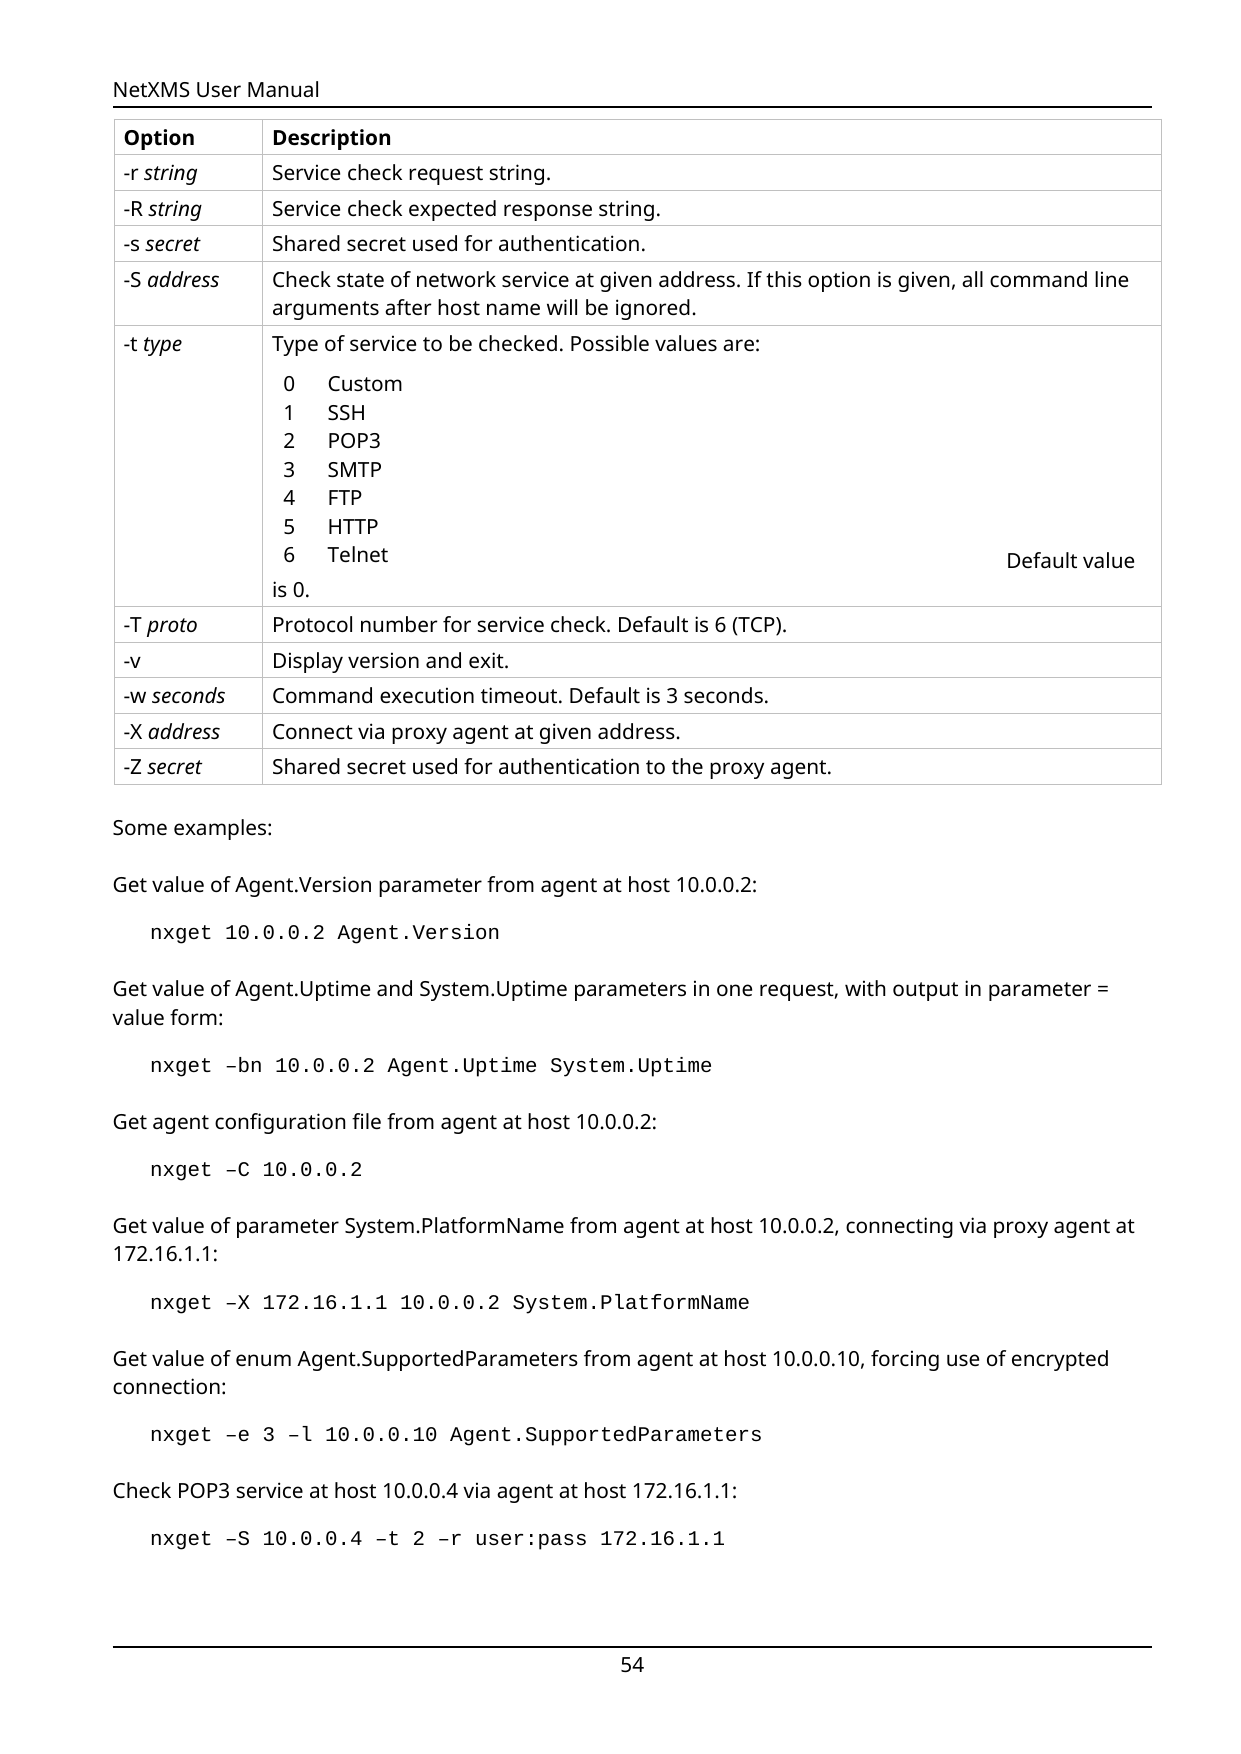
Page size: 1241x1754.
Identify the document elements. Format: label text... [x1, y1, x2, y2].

table_cell Check state of network service at given address. If this option is given, all command line arguments after host name will be ignored. [263, 262, 1161, 324]
table_cell -t type [115, 326, 262, 606]
text Get value of parameter System.PlatformName from agent at host 10.0.0.2, connecting via proxy agent at 172.16.1.1: [112, 1211, 1152, 1268]
text Get value of Agent.Uptime and System.Uptime parameters in one request, with output in parameter = value form: [112, 974, 1152, 1031]
table_cell SMTP [316, 455, 1006, 483]
text nxget –S 10.0.0.4 –t 2 –r user:pass 172.16.1.1 [150, 1528, 1152, 1552]
table_header Custom [316, 370, 1006, 398]
table_cell -R string [115, 191, 262, 225]
table_cell SSH [316, 398, 1006, 426]
table_cell -r string [115, 155, 262, 189]
table_cell 6 [272, 540, 316, 569]
table_header Option [115, 120, 262, 154]
table_cell -S address [115, 262, 262, 324]
text nxget –e 3 –l 10.0.0.10 Agent.SupportedParameters [150, 1424, 1152, 1448]
table_cell 1 [272, 398, 316, 426]
table_cell HTTP [316, 512, 1006, 540]
table_cell -v [115, 643, 262, 677]
table_cell -X address [115, 714, 262, 748]
table_cell Service check expected response string. [263, 191, 1161, 225]
text nxget –C 10.0.0.2 [150, 1159, 1152, 1183]
text nxget –bn 10.0.0.2 Agent.Uptime System.Uptime [150, 1055, 1152, 1078]
table_cell -Z secret [115, 749, 262, 784]
table_cell FTP [316, 483, 1006, 512]
table_cell 4 [272, 483, 316, 512]
text Check POP3 service at host 10.0.0.4 via agent at host 172.16.1.1: [112, 1476, 1152, 1505]
table_cell Shared secret used for authentication to the proxy agent. [263, 749, 1161, 784]
table_cell -s secret [115, 226, 262, 261]
table_header 0 [272, 370, 316, 398]
table_cell 3 [272, 455, 316, 483]
text Some examples: [112, 813, 1152, 842]
text Get value of enum Agent.SupportedParameters from agent at host 10.0.0.10, forcing use of encrypted connection: [112, 1344, 1152, 1401]
table_cell POP3 [316, 426, 1006, 455]
table_cell Command execution timeout. Default is 3 seconds. [263, 678, 1161, 713]
table_cell Shared secret used for authentication. [263, 226, 1161, 261]
table_cell Service check request string. [263, 155, 1161, 189]
text Get value of Agent.Version parameter from agent at host 10.0.0.2: [112, 870, 1152, 899]
table_header Description [263, 120, 1161, 154]
table_cell Telnet [316, 540, 1006, 569]
text nxget 10.0.0.2 Agent.Version [150, 922, 1152, 946]
table_cell -T proto [115, 607, 262, 642]
table_cell Protocol number for service check. Default is 6 (TCP). [263, 607, 1161, 642]
table_cell Display version and exit. [263, 643, 1161, 677]
table_cell Connect via proxy agent at given address. [263, 714, 1161, 748]
table_cell Type of service to be checked. Possible values are: Default value is 0. [263, 326, 1161, 606]
table_cell -w seconds [115, 678, 262, 713]
table_cell 2 [272, 426, 316, 455]
text nxget –X 172.16.1.1 10.0.0.2 System.PlatformName [150, 1292, 1152, 1315]
text Get agent configuration file from agent at host 10.0.0.2: [112, 1107, 1152, 1135]
table_cell 5 [272, 512, 316, 540]
